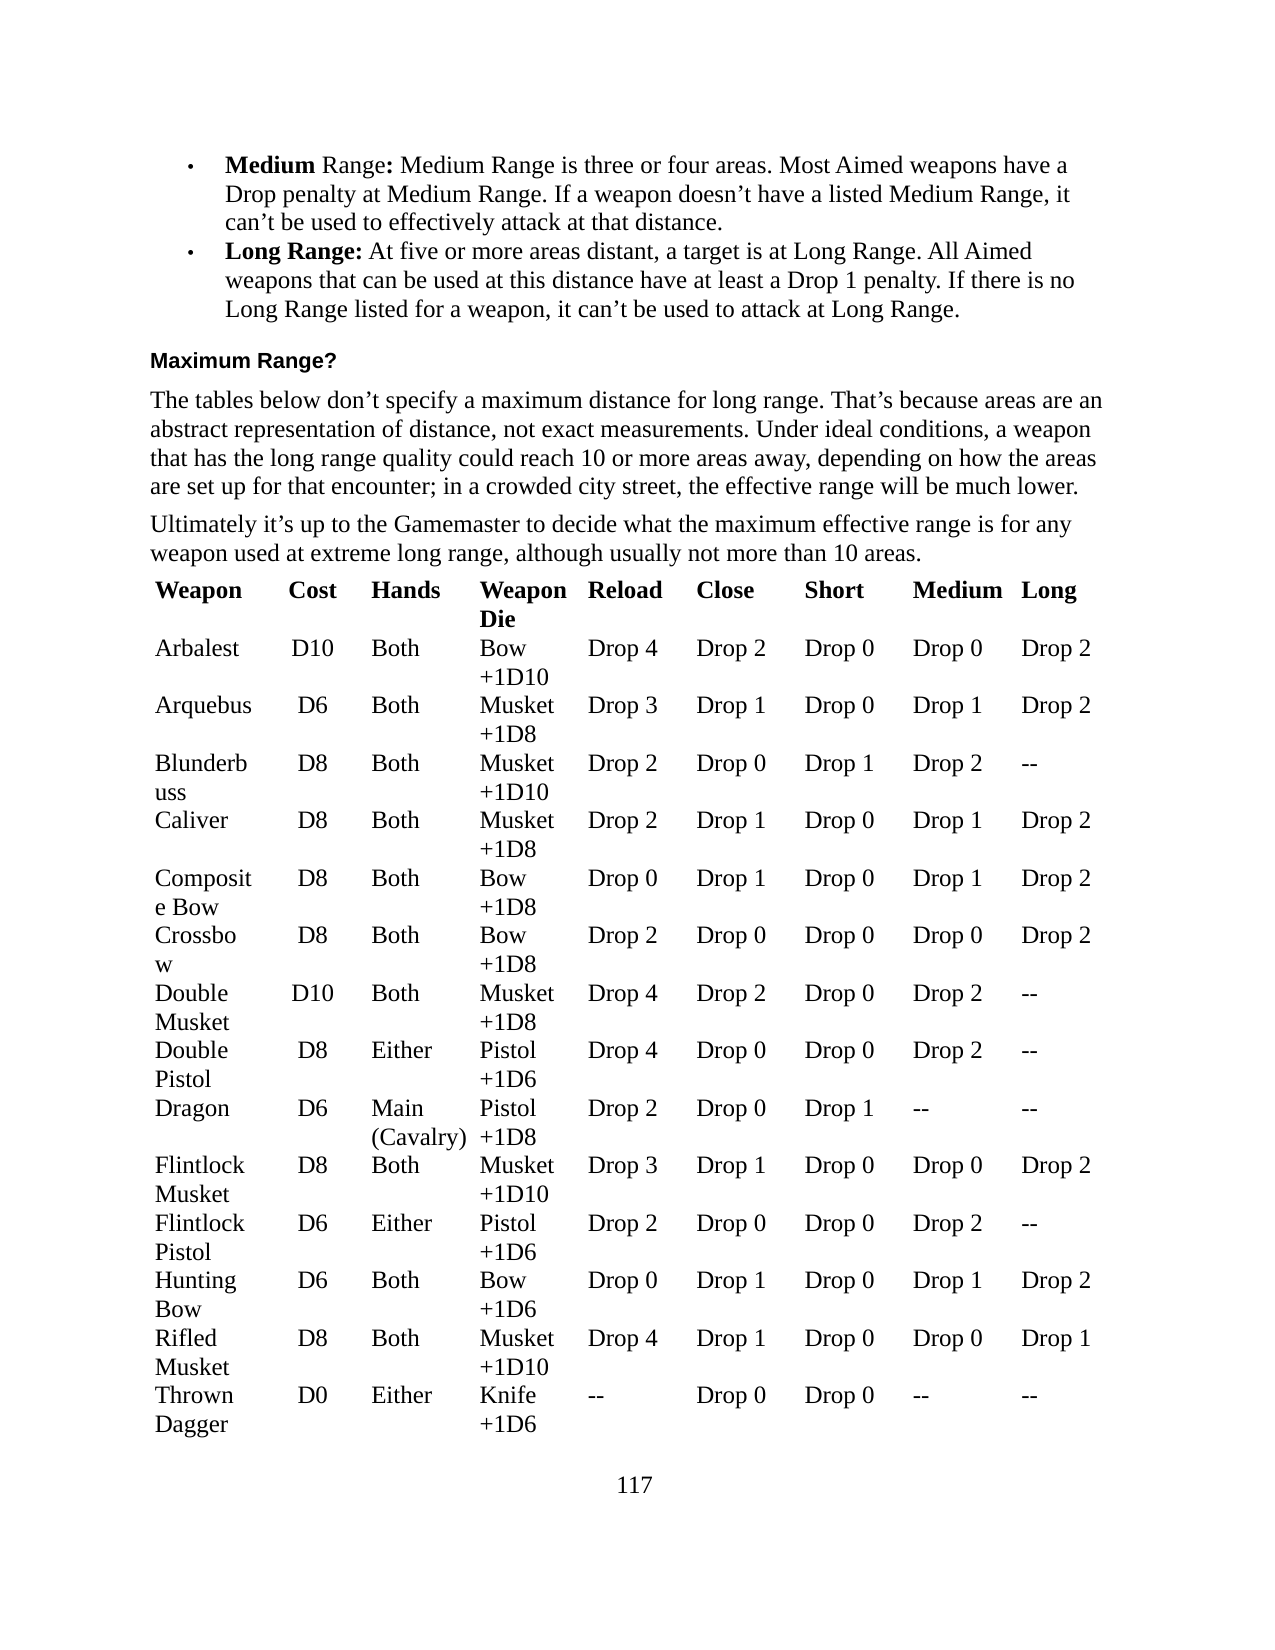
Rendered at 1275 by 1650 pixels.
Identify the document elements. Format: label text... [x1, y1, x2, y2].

table_cell Drop 2 [583, 806, 692, 863]
table_cell Rifled Musket [150, 1323, 258, 1381]
table_cell D8 [258, 1323, 367, 1381]
table_cell Caliver [150, 806, 258, 863]
table_cell Drop 0 [800, 921, 908, 978]
table_cell D6 [258, 1093, 367, 1151]
table_header Hands [367, 576, 475, 633]
table_cell Drop 2 [692, 978, 800, 1036]
table_cell Drop 1 [908, 806, 1017, 863]
table_cell -- [908, 1093, 1017, 1151]
table_cell Drop 0 [908, 1323, 1017, 1381]
table_cell Drop 0 [800, 806, 908, 863]
table_cell Drop 1 [800, 748, 908, 806]
table_cell Hunting Bow [150, 1266, 258, 1323]
text The tables below don’t specify a maximum distance for long range. That’s because areas are an abstract representation of distance, not exact measurements. Under ideal conditions, a weapon that has the long range quality could reach 10 or more areas away, depending on how the areas are set up for that encounter; in a crowded city street, the effective range will be much lower. [150, 385, 1125, 500]
table_cell Drop 1 [692, 863, 800, 921]
table_cell Musket +1D10 [475, 1151, 583, 1208]
table_cell Double Musket [150, 978, 258, 1036]
table_cell Pistol +1D8 [475, 1093, 583, 1151]
table_cell Drop 1 [908, 691, 1017, 748]
table_cell D0 [258, 1381, 367, 1438]
table_cell Drop 0 [800, 691, 908, 748]
table_cell -- [1017, 1036, 1125, 1093]
table_cell Dragon [150, 1093, 258, 1151]
table_cell Both [367, 806, 475, 863]
table_cell Drop 2 [908, 748, 1017, 806]
table_header Weapon [150, 576, 258, 633]
table_cell Bow +1D8 [475, 921, 583, 978]
table_cell D8 [258, 921, 367, 978]
table_cell D8 [258, 1151, 367, 1208]
table_cell Either [367, 1381, 475, 1438]
table_cell Drop 2 [583, 748, 692, 806]
table_cell Drop 2 [1017, 921, 1125, 978]
table_cell Drop 0 [692, 921, 800, 978]
table_cell Drop 3 [583, 1151, 692, 1208]
list Medium Range: Medium Range is three or four areas. Most Aimed weapons have a Drop penalty at Medium Range. If a weapon doesn’t have a listed Medium Range, it can’t be used to effectively attack at that distance. [187, 150, 1125, 236]
table_cell Pistol +1D6 [475, 1036, 583, 1093]
table_cell Drop 1 [1017, 1323, 1125, 1381]
table_cell Drop 0 [692, 1036, 800, 1093]
table_cell D8 [258, 1036, 367, 1093]
table_header Medium [908, 576, 1017, 633]
table_cell Drop 1 [692, 691, 800, 748]
table_cell Bow +1D8 [475, 863, 583, 921]
table_header Weapon Die [475, 576, 583, 633]
table_cell Double Pistol [150, 1036, 258, 1093]
table_cell Drop 0 [692, 1093, 800, 1151]
table_cell Drop 0 [800, 863, 908, 921]
table_cell Both [367, 691, 475, 748]
table_cell Both [367, 863, 475, 921]
table_cell Drop 1 [908, 1266, 1017, 1323]
table_cell Main (Cavalry) [367, 1093, 475, 1151]
table_cell Bow +1D10 [475, 633, 583, 691]
table_cell Both [367, 921, 475, 978]
table_cell -- [583, 1381, 692, 1438]
table_cell -- [908, 1381, 1017, 1438]
table_cell Drop 2 [908, 978, 1017, 1036]
table_cell Blunderbuss [150, 748, 258, 806]
table_cell Drop 4 [583, 1036, 692, 1093]
table_cell Drop 2 [908, 1208, 1017, 1266]
table_cell D6 [258, 1266, 367, 1323]
table_cell Drop 0 [800, 1323, 908, 1381]
table_cell Drop 1 [692, 806, 800, 863]
table_cell Drop 2 [908, 1036, 1017, 1093]
table_cell Musket +1D10 [475, 748, 583, 806]
table_cell Drop 2 [1017, 1151, 1125, 1208]
table_cell Drop 4 [583, 633, 692, 691]
table_cell D6 [258, 1208, 367, 1266]
table_cell Drop 2 [583, 921, 692, 978]
table_cell Drop 0 [583, 863, 692, 921]
table_cell Drop 2 [1017, 633, 1125, 691]
table_cell Drop 0 [800, 978, 908, 1036]
table_cell Drop 4 [583, 978, 692, 1036]
table_cell Either [367, 1208, 475, 1266]
table_cell Musket +1D8 [475, 691, 583, 748]
table_cell Drop 0 [692, 1208, 800, 1266]
table_cell Drop 2 [692, 633, 800, 691]
table_cell Drop 0 [692, 1381, 800, 1438]
table_cell Drop 0 [800, 633, 908, 691]
table_cell D6 [258, 691, 367, 748]
table_cell Drop 4 [583, 1323, 692, 1381]
table_cell Drop 0 [908, 921, 1017, 978]
table_cell Either [367, 1036, 475, 1093]
table_cell Drop 0 [692, 748, 800, 806]
table_cell Drop 2 [1017, 806, 1125, 863]
list Long Range: At five or more areas distant, a target is at Long Range. All Aimed weapons that can be used at this distance have at least a Drop 1 penalty. If there is no Long Range listed for a weapon, it can’t be used to attack at Long Range. [187, 236, 1125, 322]
table_cell D8 [258, 863, 367, 921]
table_cell Bow +1D6 [475, 1266, 583, 1323]
table_cell Both [367, 1151, 475, 1208]
table_cell Knife +1D6 [475, 1381, 583, 1438]
table_cell Drop 0 [800, 1381, 908, 1438]
table_cell D10 [258, 633, 367, 691]
table_cell Both [367, 633, 475, 691]
table_cell Drop 1 [692, 1151, 800, 1208]
table_cell Composite Bow [150, 863, 258, 921]
table_cell Flintlock Pistol [150, 1208, 258, 1266]
table_cell Crossbow [150, 921, 258, 978]
table_cell Musket +1D10 [475, 1323, 583, 1381]
table_cell Drop 2 [1017, 1266, 1125, 1323]
table_cell Both [367, 1323, 475, 1381]
table_cell -- [1017, 1093, 1125, 1151]
table_cell Arquebus [150, 691, 258, 748]
table_cell -- [1017, 1381, 1125, 1438]
table_header Close [692, 576, 800, 633]
table_cell Drop 1 [908, 863, 1017, 921]
table_cell Pistol +1D6 [475, 1208, 583, 1266]
table_cell Drop 1 [800, 1093, 908, 1151]
table_cell Drop 1 [692, 1323, 800, 1381]
table_cell Flintlock Musket [150, 1151, 258, 1208]
table_header Short [800, 576, 908, 633]
table_cell Drop 0 [800, 1266, 908, 1323]
table_cell Drop 0 [800, 1151, 908, 1208]
table_cell Drop 0 [800, 1208, 908, 1266]
table_cell Drop 0 [800, 1036, 908, 1093]
table_cell Musket +1D8 [475, 978, 583, 1036]
table_cell D10 [258, 978, 367, 1036]
table_cell Arbalest [150, 633, 258, 691]
table_cell Musket +1D8 [475, 806, 583, 863]
table_cell Both [367, 1266, 475, 1323]
table_header Long [1017, 576, 1125, 633]
table_cell Drop 2 [583, 1093, 692, 1151]
table_cell Both [367, 978, 475, 1036]
table_cell -- [1017, 978, 1125, 1036]
table_header Reload [583, 576, 692, 633]
table_cell Drop 0 [908, 1151, 1017, 1208]
table_cell Drop 2 [1017, 863, 1125, 921]
table_cell Drop 3 [583, 691, 692, 748]
subtitle Maximum Range? [150, 347, 1125, 373]
table_cell D8 [258, 806, 367, 863]
table_header Cost [258, 576, 367, 633]
table_cell Thrown Dagger [150, 1381, 258, 1438]
table_cell D8 [258, 748, 367, 806]
table_cell Drop 2 [583, 1208, 692, 1266]
table_cell Drop 2 [1017, 691, 1125, 748]
text Ultimately it’s up to the Gamemaster to decide what the maximum effective range is for any weapon used at extreme long range, although usually not more than 10 areas. [150, 509, 1125, 567]
table_cell -- [1017, 1208, 1125, 1266]
table_cell Drop 0 [908, 633, 1017, 691]
table_cell -- [1017, 748, 1125, 806]
table_cell Drop 0 [583, 1266, 692, 1323]
table_cell Both [367, 748, 475, 806]
table_cell Drop 1 [692, 1266, 800, 1323]
